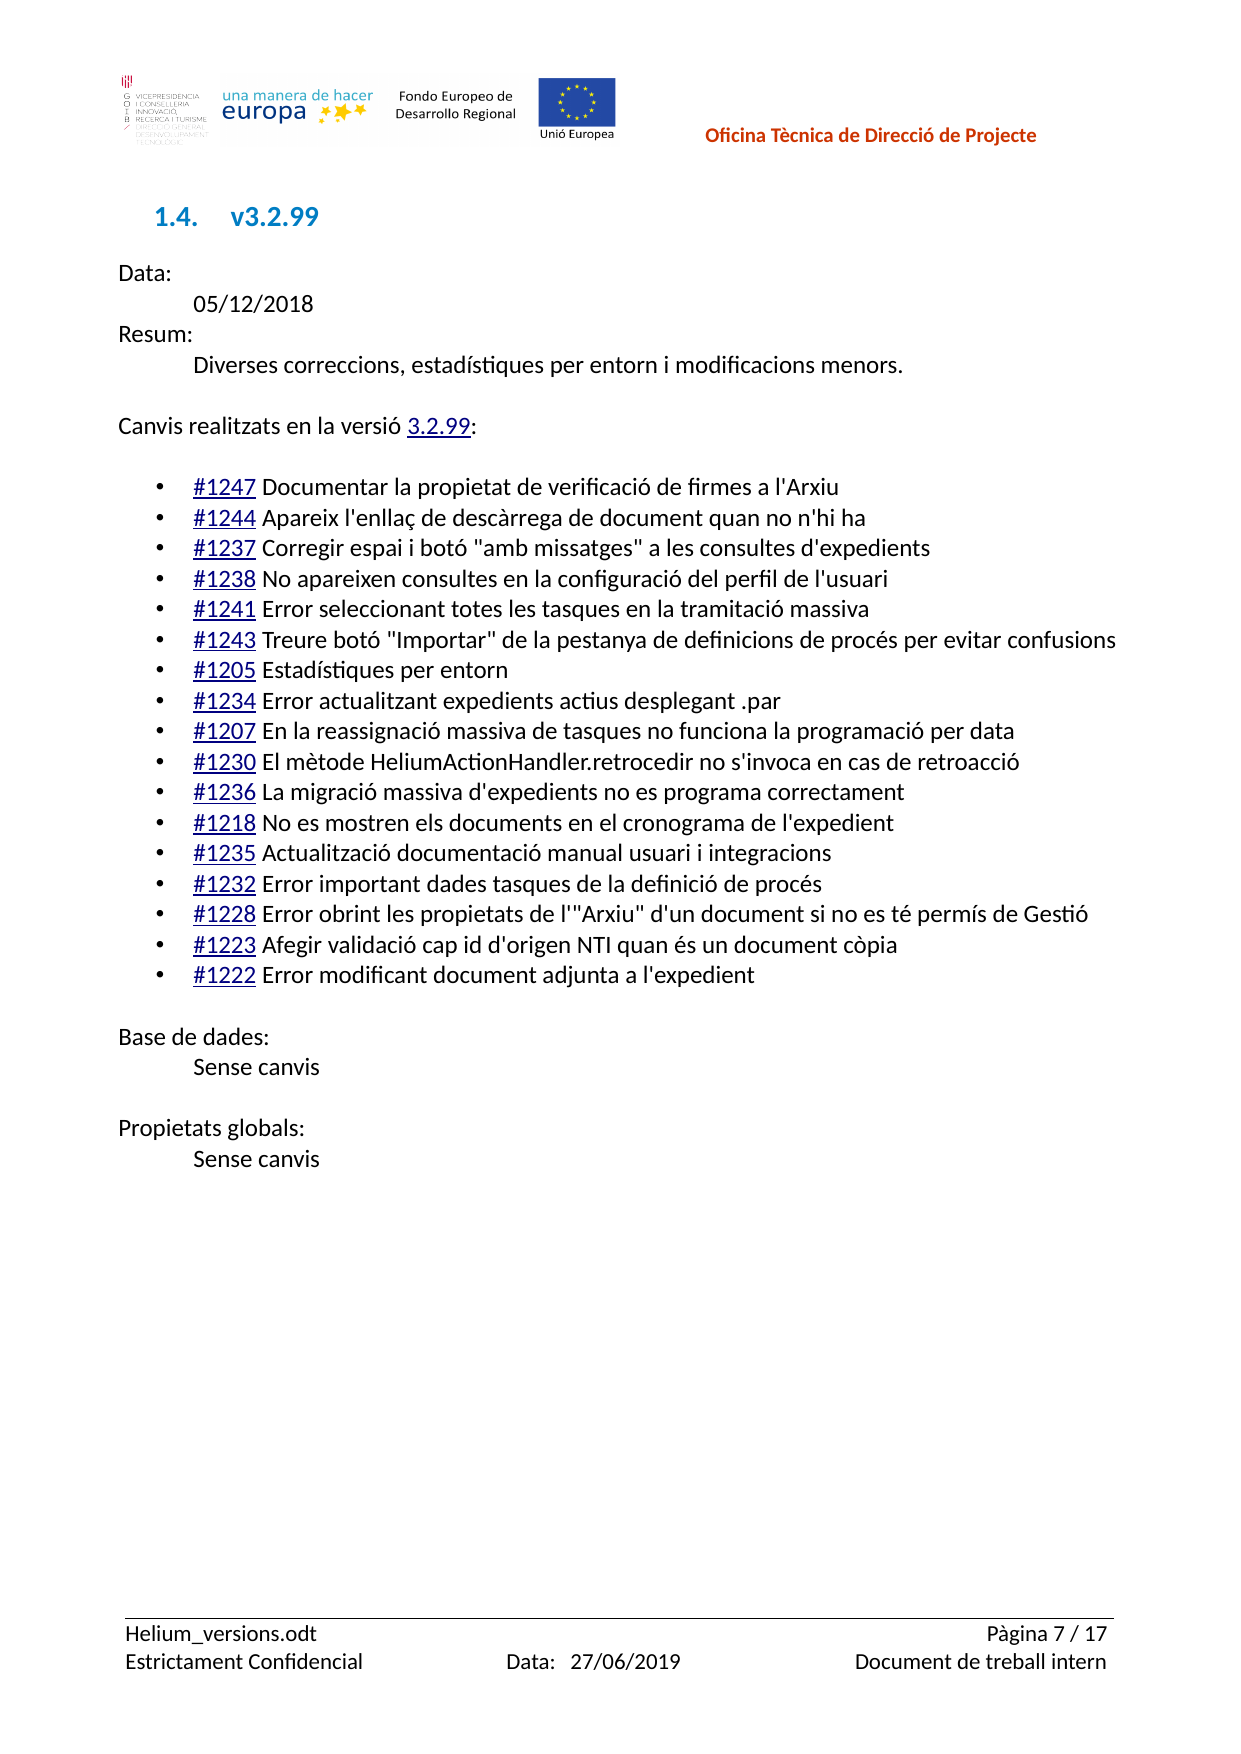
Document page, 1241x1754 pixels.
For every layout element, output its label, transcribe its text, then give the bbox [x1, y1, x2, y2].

picture [219, 73, 621, 147]
subtitle v3.2.99 [153, 198, 1122, 234]
list #1235 Actualització documentació manual usuari i integracions [156, 837, 1122, 868]
list #1238 No apareixen consultes en la configuració del perfil de l'usuari [156, 563, 1122, 593]
text Data: [118, 258, 1122, 288]
list #1232 Error important dades tasques de la definició de procés [156, 868, 1122, 898]
list #1243 Treure botó "Importar" de la pestanya de definicions de procés per evitar confusions [156, 624, 1122, 654]
list #1207 En la reassignació massiva de tasques no funciona la programació per data [156, 715, 1122, 746]
list #1247 Documentar la propietat de verificació de firmes a l'Arxiu [156, 471, 1122, 502]
list #1205 Estadístiques per entorn [156, 654, 1122, 685]
list #1230 El mètode HeliumActionHandler.retrocedir no s'invoca en cas de retroacció [156, 746, 1122, 776]
list #1237 Corregir espai i botó "amb missatges" a les consultes d'expedients [156, 532, 1122, 563]
text Base de dades: [118, 1021, 1122, 1051]
text 05/12/2018 [118, 288, 1122, 319]
text Diverses correccions, estadístiques per entorn i modificacions menors. [118, 349, 1122, 380]
text Sense canvis [118, 1143, 1122, 1173]
text Propietats globals: [118, 1112, 1122, 1143]
list #1223 Afegir validació cap id d'origen NTI quan és un document còpia [156, 929, 1122, 959]
text Resum: [118, 319, 1122, 349]
text Canvis realitzats en la versió 3.2.99: [118, 410, 1122, 441]
list #1244 Apareix l'enllaç de descàrrega de document quan no n'hi ha [156, 502, 1122, 532]
list #1241 Error seleccionant totes les tasques en la tramitació massiva [156, 593, 1122, 624]
list #1228 Error obrint les propietats de l'"Arxiu" d'un document si no es té permís de Gestió [156, 898, 1122, 929]
picture [118, 73, 213, 147]
list #1236 La migració massiva d'expedients no es programa correctament [156, 776, 1122, 807]
list #1234 Error actualitzant expedients actius desplegant .par [156, 685, 1122, 715]
list #1218 No es mostren els documents en el cronograma de l'expedient [156, 807, 1122, 837]
list #1222 Error modificant document adjunta a l'expedient [156, 959, 1122, 990]
text Sense canvis [118, 1051, 1122, 1082]
